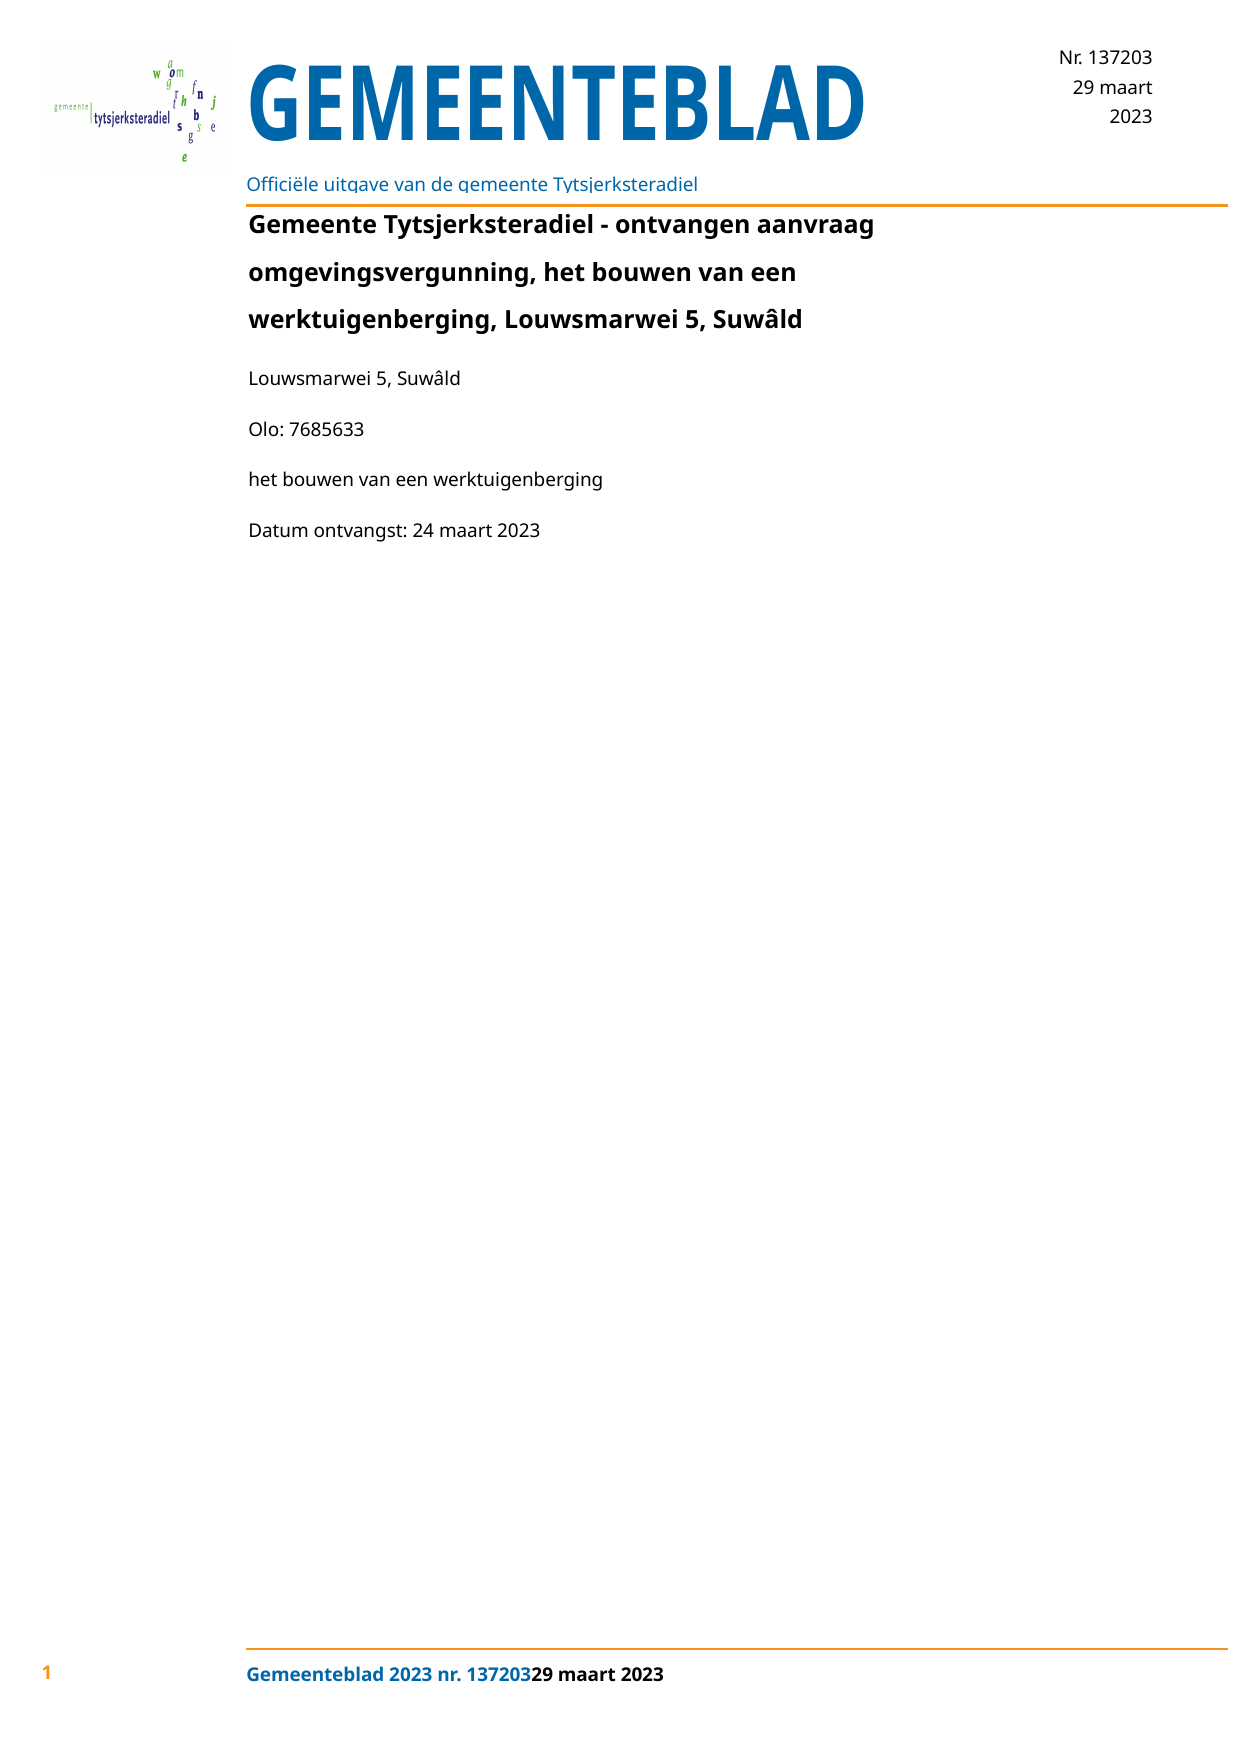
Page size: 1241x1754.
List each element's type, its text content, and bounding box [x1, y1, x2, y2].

text Datum ontvangst: 24 maart 2023 [248, 517, 1152, 542]
text Louwsmarwei 5, Suwâld [248, 366, 1152, 391]
picture [41, 47, 231, 172]
text Gemeente Tytsjerksteradiel - ontvangen aanvraag omgevingsvergunning, het bouwen van een werktuigenberging, Louwsmarwei 5, Suwâld [248, 207, 1152, 336]
text Olo: 7685633 [248, 416, 1152, 442]
text het bouwen van een werktuigenberging [248, 466, 1152, 492]
